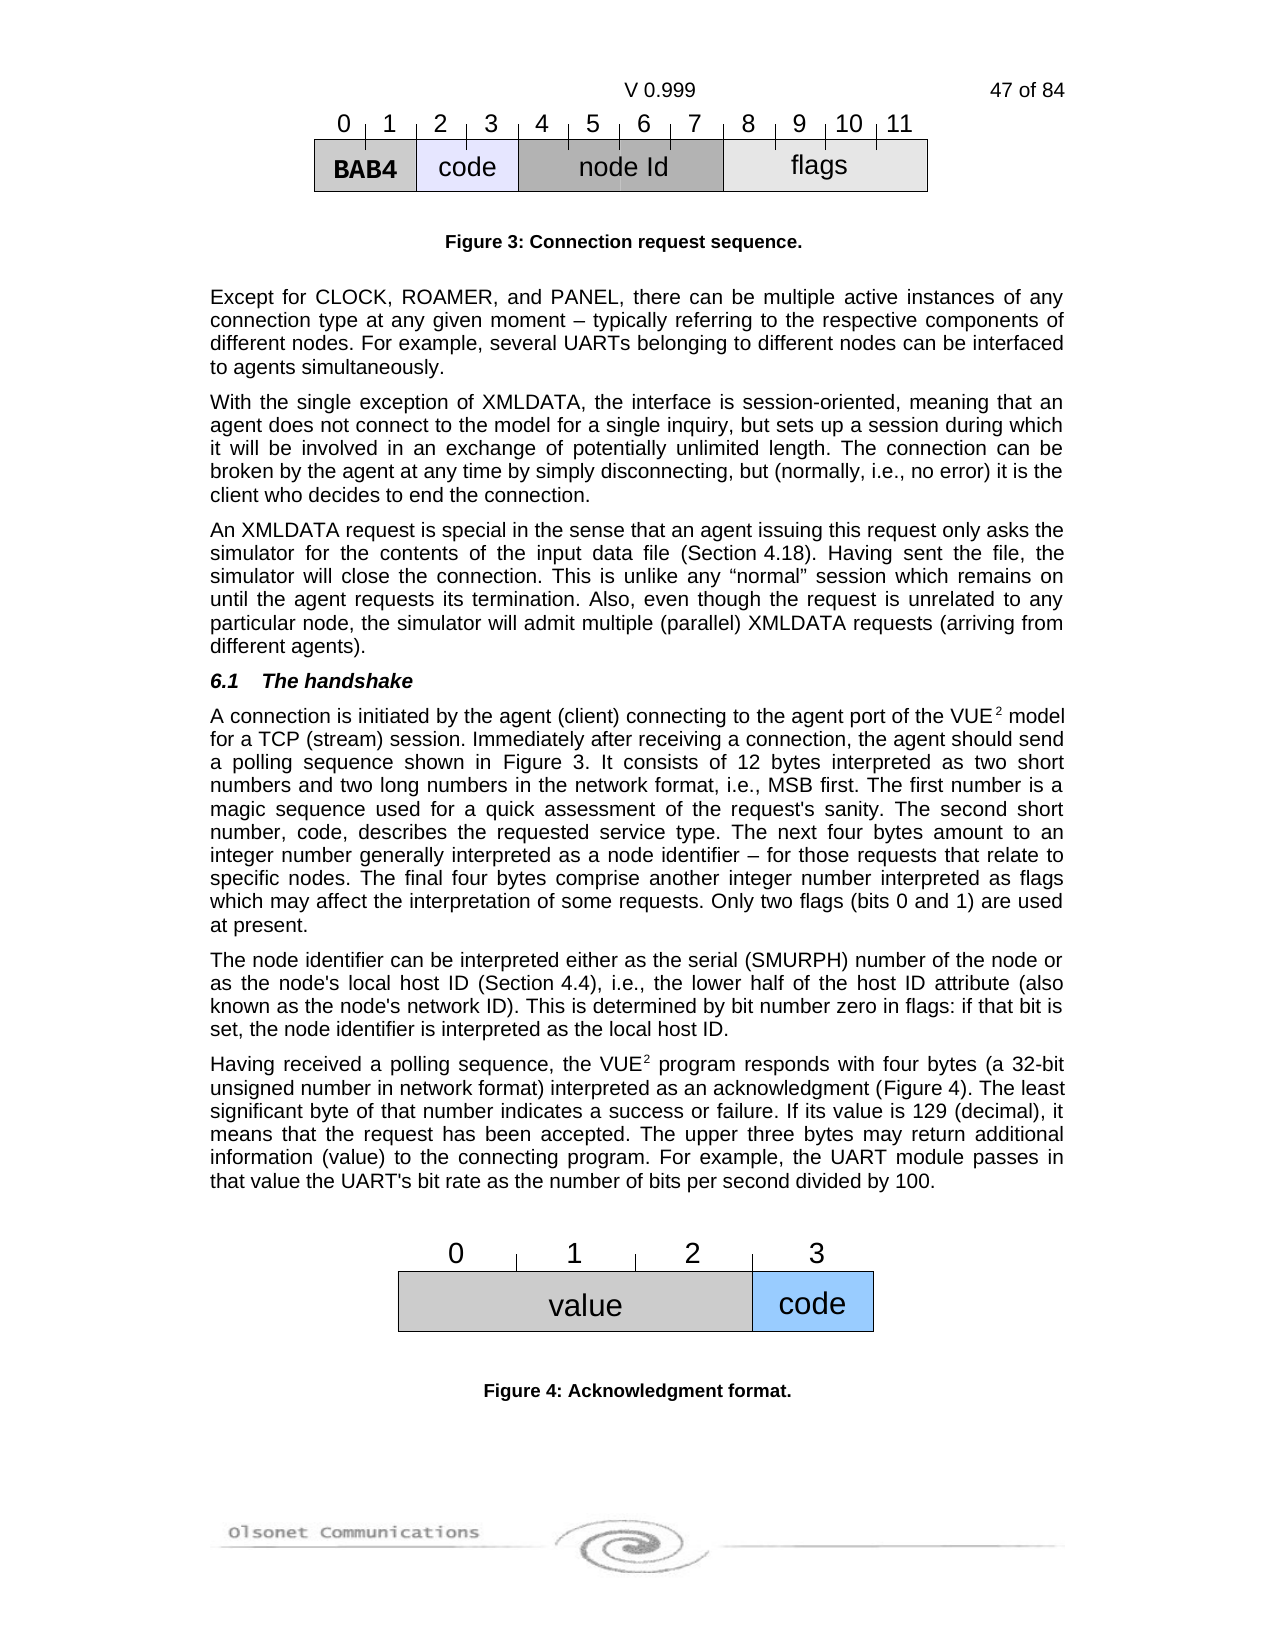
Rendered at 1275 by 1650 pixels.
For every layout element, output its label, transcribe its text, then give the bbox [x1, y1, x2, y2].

text With the single exception of XMLDATA, the interface is session-oriented, meaning that an agent does not connect to the model for a single inquiry, but sets up a session during which it will be involved in an exchange of potentially unlimited length. The connection can be broken by the agent at any time by simply disconnecting, but (normally, i.e., no error) it is the client who decides to end the connection. [210, 390, 1065, 506]
text Having received a polling sequence, the VUE2 program responds with four bytes (a 32-bit unsigned number in network format) interpreted as an acknowledgment (Figure 4). The least significant byte of that number indicates a success or failure. If its value is 129 (decimal), it means that the request has been accepted. The upper three bytes may return additional information (value) to the connecting program. For example, the UART module passes in that value the UART's bit rate as the number of bits per second divided by 100. [210, 1053, 1065, 1192]
text The node identifier can be interpreted either as the serial (SMURPH) number of the node or as the node's local host ID (Section 4.4), i.e., the lower half of the host ID attribute (also known as the node's network ID). This is determined by bit number zero in flags: if that bit is set, the node identifier is interpreted as the local host ID. [210, 948, 1065, 1041]
text Figure 3: Connection request sequence. [376, 232, 871, 253]
subtitle The handshake [210, 669, 1065, 692]
picture [210, 1504, 1065, 1596]
text Figure 4: Acknowledgment format. [390, 1381, 885, 1402]
text Except for CLOCK, ROAMER, and PANEL, there can be multiple active instances of any connection type at any given moment – typically referring to the respective components of different nodes. For example, several UARTs belonging to different nodes can be interfaced to agents simultaneously. [210, 202, 1065, 378]
text An XMLDATA request is special in the sense that an agent issuing this request only asks the simulator for the contents of the input data file (Section 4.18). Having sent the file, the simulator will close the connection. This is unlike any “normal” session which remains on until the agent requests its termination. Also, even though the request is unrelated to any particular node, the simulator will admit multiple (parallel) XMLDATA requests (arriving from different agents). [210, 518, 1065, 657]
text A connection is initiated by the agent (client) connecting to the agent port of the VUE2 model for a TCP (stream) session. Immediately after receiving a connection, the agent should send a polling sequence shown in Figure 3. It consists of 12 bytes interpreted as two short numbers and two long numbers in the network format, i.e., MSB first. The first number is a magic sequence used for a quick assessment of the request's sanity. The second short number, code, describes the requested service type. The next four bytes amount to an integer number generally interpreted as a node identifier – for those requests that relate to specific nodes. The final four bytes comprise another integer number interpreted as flags which may affect the interpretation of some requests. Only two flags (bits 0 and 1) are used at present. [210, 704, 1065, 937]
